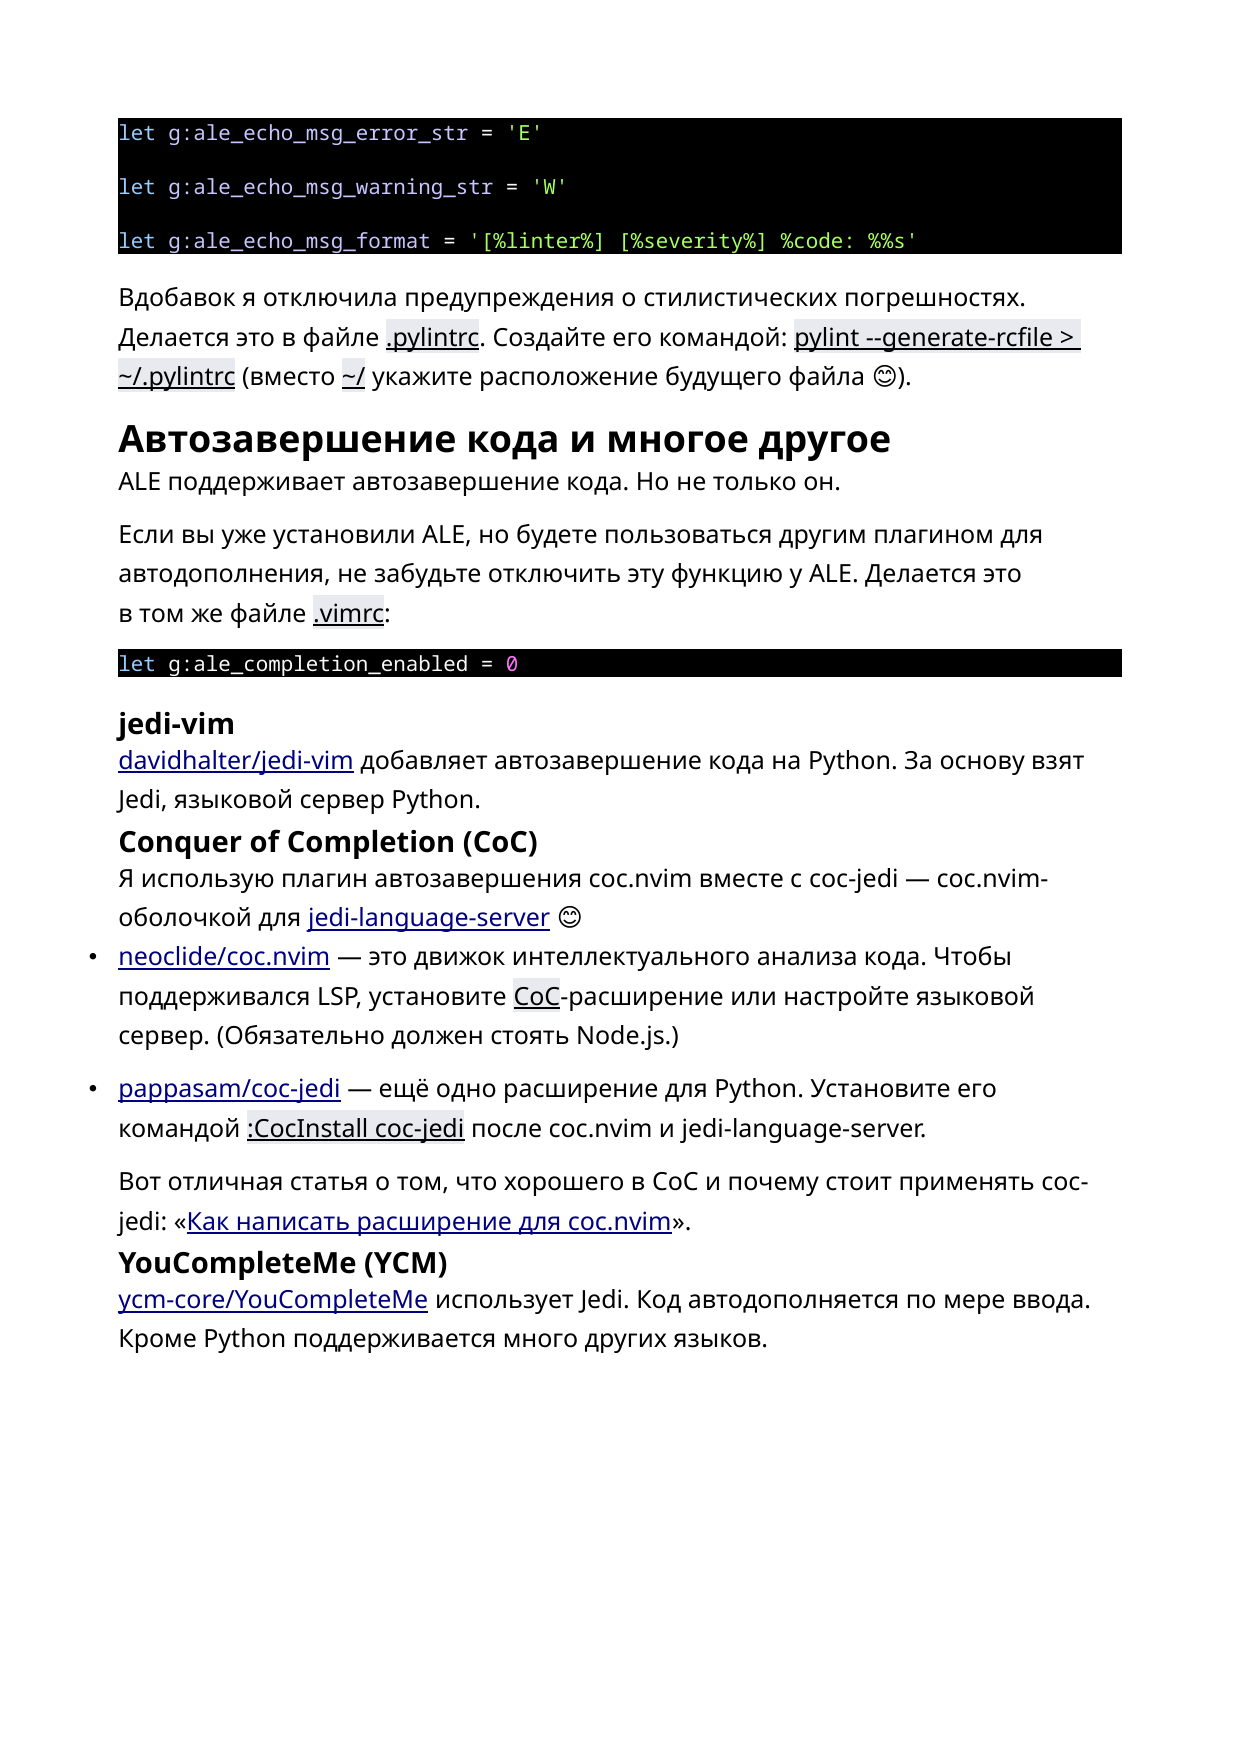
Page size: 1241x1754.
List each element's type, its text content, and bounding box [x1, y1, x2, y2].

text let g:ale_echo_msg_error_str = 'E' [118, 118, 1122, 147]
text let g:ale_completion_enabled = 0 [118, 649, 1122, 677]
subtitle Conquer of Completion (CoC) [118, 821, 1122, 861]
list neoclide/coc.nvim — это движок интеллектуального анализа кода. Чтобы поддерживался LSP, установите CoC-расширение или настройте языковой сервер. (Обязательно должен стоять Node.js.) [118, 939, 1122, 1051]
text Вот отличная статья о том, что хорошего в CoC и почему стоит применять coc-jedi: «Как написать расширение для coc.nvim». [118, 1164, 1122, 1237]
subtitle Автозавершение кода и многое другое [118, 412, 1122, 463]
text davidhalter/jedi-vim добавляет автозавершение кода на Python. За основу взят Jedi, языковой сервер Python. [118, 743, 1122, 816]
text Вдобавок я отключила предупреждения о стилистических погрешностях. Делается это в файле .pylintrc. Создайте его командой: pylint --generate-rcfile > ~/.pylintrc (вместо ~/ укажите расположение будущего файла 😊). [118, 280, 1122, 392]
text ycm-core/YouCompleteMe использует Jedi. Код автодополняется по мере ввода. Кроме Python поддерживается много других языков. [118, 1282, 1122, 1355]
text let g:ale_echo_msg_warning_str = 'W' [118, 172, 1122, 201]
text ALE поддерживает автозавершение кода. Но не только он. [118, 463, 1122, 497]
text let g:ale_echo_msg_format = '[%linter%] [%severity%] %code: %%s' [118, 226, 1122, 254]
text Если вы уже установили ALE, но будете пользоваться другим плагином для автодополнения, не забудьте отключить эту функцию у ALE. Делается это в том же файле .vimrc: [118, 517, 1122, 629]
text Я использую плагин автозавершения coc.nvim вместе с coc-jedi — coc.nvim-оболочкой для jedi-language-server 😊 [118, 861, 1122, 934]
list pappasam/coc-jedi — ещё одно расширение для Python. Установите его командой :CocInstall coc-jedi после coc.nvim и jedi-language-server. [118, 1071, 1122, 1144]
subtitle YouCompleteMe (YCM) [118, 1242, 1122, 1282]
subtitle jedi-vim [118, 703, 1122, 743]
